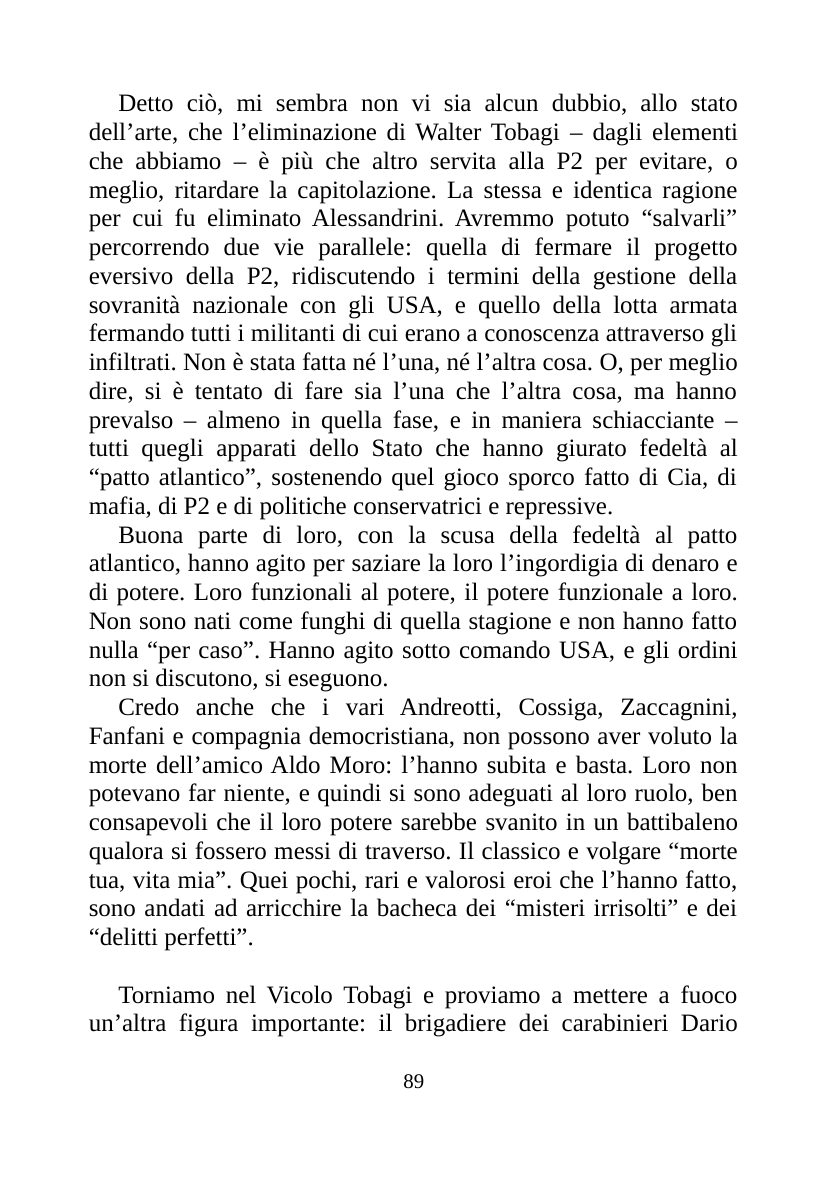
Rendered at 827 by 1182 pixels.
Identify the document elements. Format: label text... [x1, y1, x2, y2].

text Credo anche che i vari Andreotti, Cossiga, Zaccagnini, Fanfani e compagnia democristiana, non possono aver voluto la morte dell’amico Aldo Moro: l’hanno subita e basta. Loro non potevano far niente, e quindi si sono adeguati al loro ruolo, ben consapevoli che il loro potere sarebbe svanito in un battibaleno qualora si fossero messi di traverso. Il classico e volgare “morte tua, vita mia”. Quei pochi, rari e valorosi eroi che l’hanno fatto, sono andati ad arricchire la bacheca dei “misteri irrisolti” e dei “delitti perfetti”. [88, 692, 738, 951]
text Detto ciò, mi sembra non vi sia alcun dubbio, allo stato dell’arte, che l’eliminazione di Walter Tobagi – dagli elementi che abbiamo – è più che altro servita alla P2 per evitare, o meglio, ritardare la capitolazione. La stessa e identica ragione per cui fu eliminato Alessandrini. Avremmo potuto “salvarli” percorrendo due vie parallele: quella di fermare il progetto eversivo della P2, ridiscutendo i termini della gestione della sovranità nazionale con gli USA, e quello della lotta armata fermando tutti i militanti di cui erano a conoscenza attraverso gli infiltrati. Non è stata fatta né l’una, né l’altra cosa. O, per meglio dire, si è tentato di fare sia l’una che l’altra cosa, ma hanno prevalso – almeno in quella fase, e in maniera schiacciante – tutti quegli apparati dello Stato che hanno giurato fedeltà al “patto atlantico”, sostenendo quel gioco sporco fatto di Cia, di mafia, di P2 e di politiche conservatrici e repressive. [88, 88, 738, 520]
text Torniamo nel Vicolo Tobagi e proviamo a mettere a fuoco un’altra figura importante: il brigadiere dei carabinieri Dario [88, 980, 738, 1037]
text Buona parte di loro, con la scusa della fedeltà al patto atlantico, hanno agito per saziare la loro l’ingordigia di denaro e di potere. Loro funzionali al potere, il potere funzionale a loro. Non sono nati come funghi di quella stagione e non hanno fatto nulla “per caso”. Hanno agito sotto comando USA, e gli ordini non si discutono, si eseguono. [88, 520, 738, 692]
